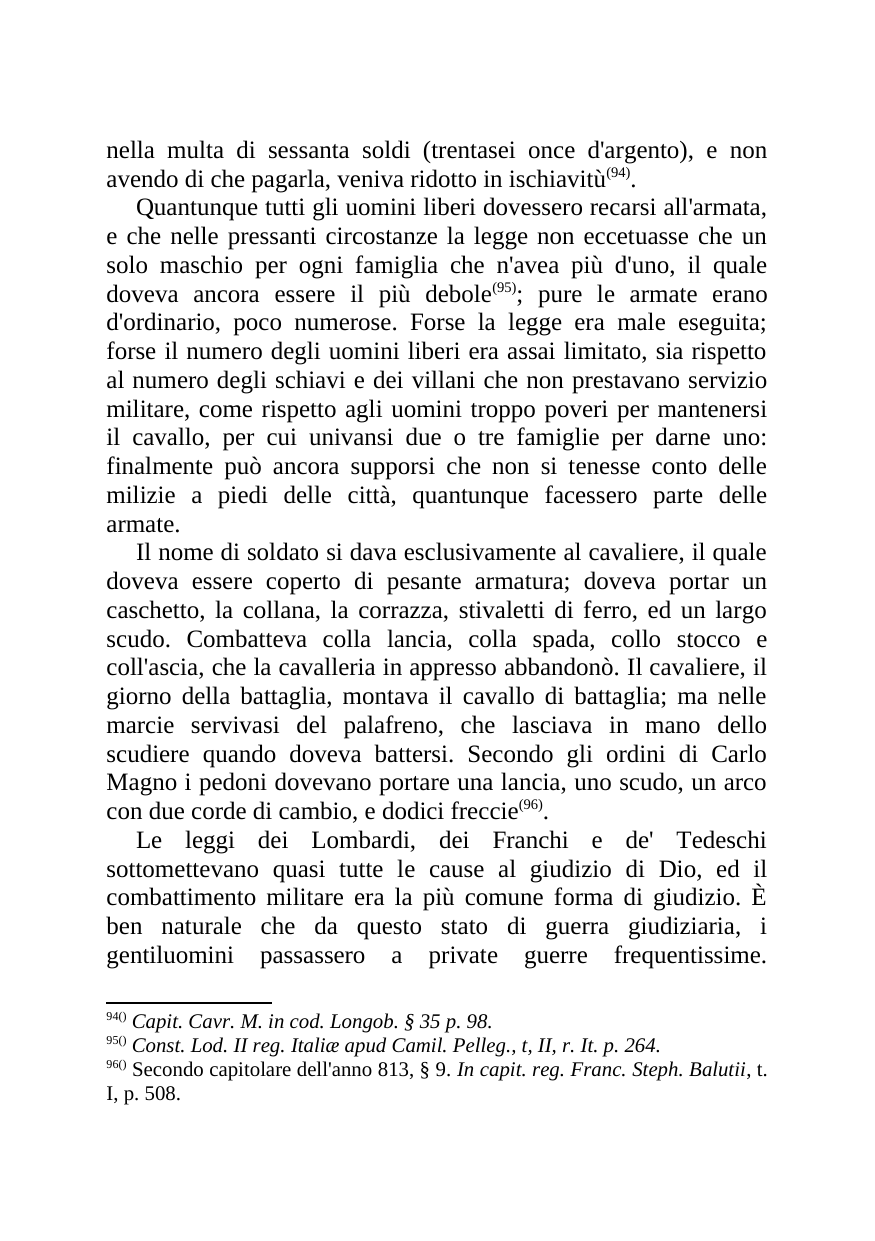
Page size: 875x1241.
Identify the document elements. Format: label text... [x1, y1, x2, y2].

text nella multa di sessanta soldi (trentasei once d'argento), e non avendo di che pagarla, veniva ridotto in ischiavitù(). [106, 135, 768, 192]
text Il nome di soldato si dava esclusivamente al cavaliere, il quale doveva essere coperto di pesante armatura; doveva portar un caschetto, la collana, la corrazza, stivaletti di ferro, ed un largo scudo. Combatteva colla lancia, colla spada, collo stocco e coll'ascia, che la cavalleria in appresso abbandonò. Il cavaliere, il giorno della battaglia, montava il cavallo di battaglia; ma nelle marcie servivasi del palafreno, che lasciava in mano dello scudiere quando doveva battersi. Secondo gli ordini di Carlo Magno i pedoni dovevano portare una lancia, uno scudo, un arco con due corde di cambio, e dodici freccie(). [106, 537, 768, 825]
text () Capit. Cavr. M. in cod. Longob. § 35 p. 98. [106, 1009, 768, 1033]
text () Const. Lod. II reg. Italiæ apud Camil. Pelleg., t, II, r. It. p. 264. [106, 1033, 768, 1057]
text Quantunque tutti gli uomini liberi dovessero recarsi all'armata, e che nelle pressanti circostanze la legge non eccetuasse che un solo maschio per ogni famiglia che n'avea più d'uno, il quale doveva ancora essere il più debole(); pure le armate erano d'ordinario, poco numerose. Forse la legge era male eseguita; forse il numero degli uomini liberi era assai limitato, sia rispetto al numero degli schiavi e dei villani che non prestavano servizio militare, come rispetto agli uomini troppo poveri per mantenersi il cavallo, per cui univansi due o tre famiglie per darne uno: finalmente può ancora supporsi che non si tenesse conto delle milizie a piedi delle città, quantunque facessero parte delle armate. [106, 192, 768, 537]
text () Secondo capitolare dell'anno 813, § 9. In capit. reg. Franc. Steph. Balutii, t. I, p. 508. [106, 1057, 768, 1105]
text Le leggi dei Lombardi, dei Franchi e de' Tedeschi sottomettevano quasi tutte le cause al giudizio di Dio, ed il combattimento militare era la più comune forma di giudizio. È ben naturale che da questo stato di guerra giudiziaria, i gentiluomini passassero a private guerre frequentissime. [106, 825, 768, 969]
